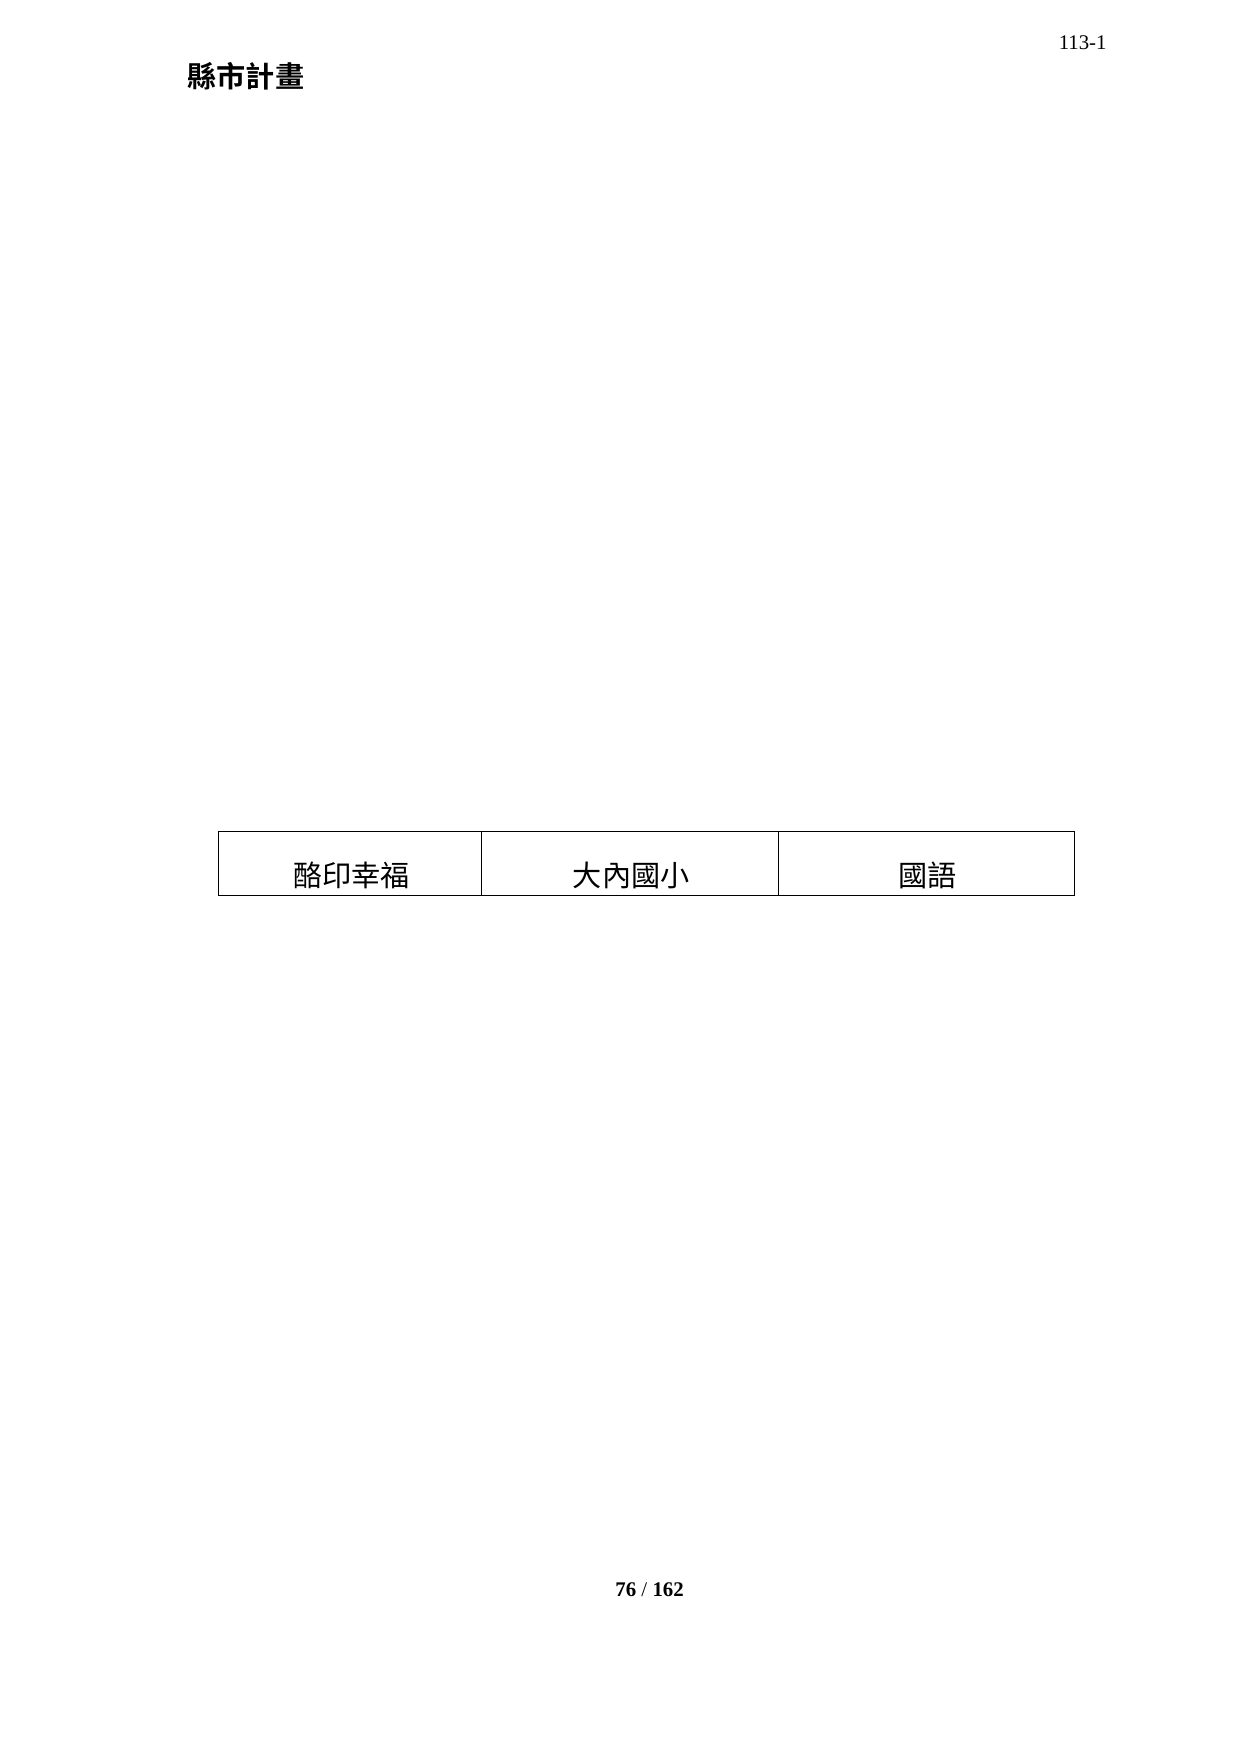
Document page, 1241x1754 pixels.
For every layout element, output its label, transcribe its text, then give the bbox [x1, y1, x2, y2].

table_cell 大內國小 [482, 832, 778, 894]
table_cell 酪印幸福 [219, 832, 481, 894]
table_cell 國語 [779, 832, 1074, 894]
